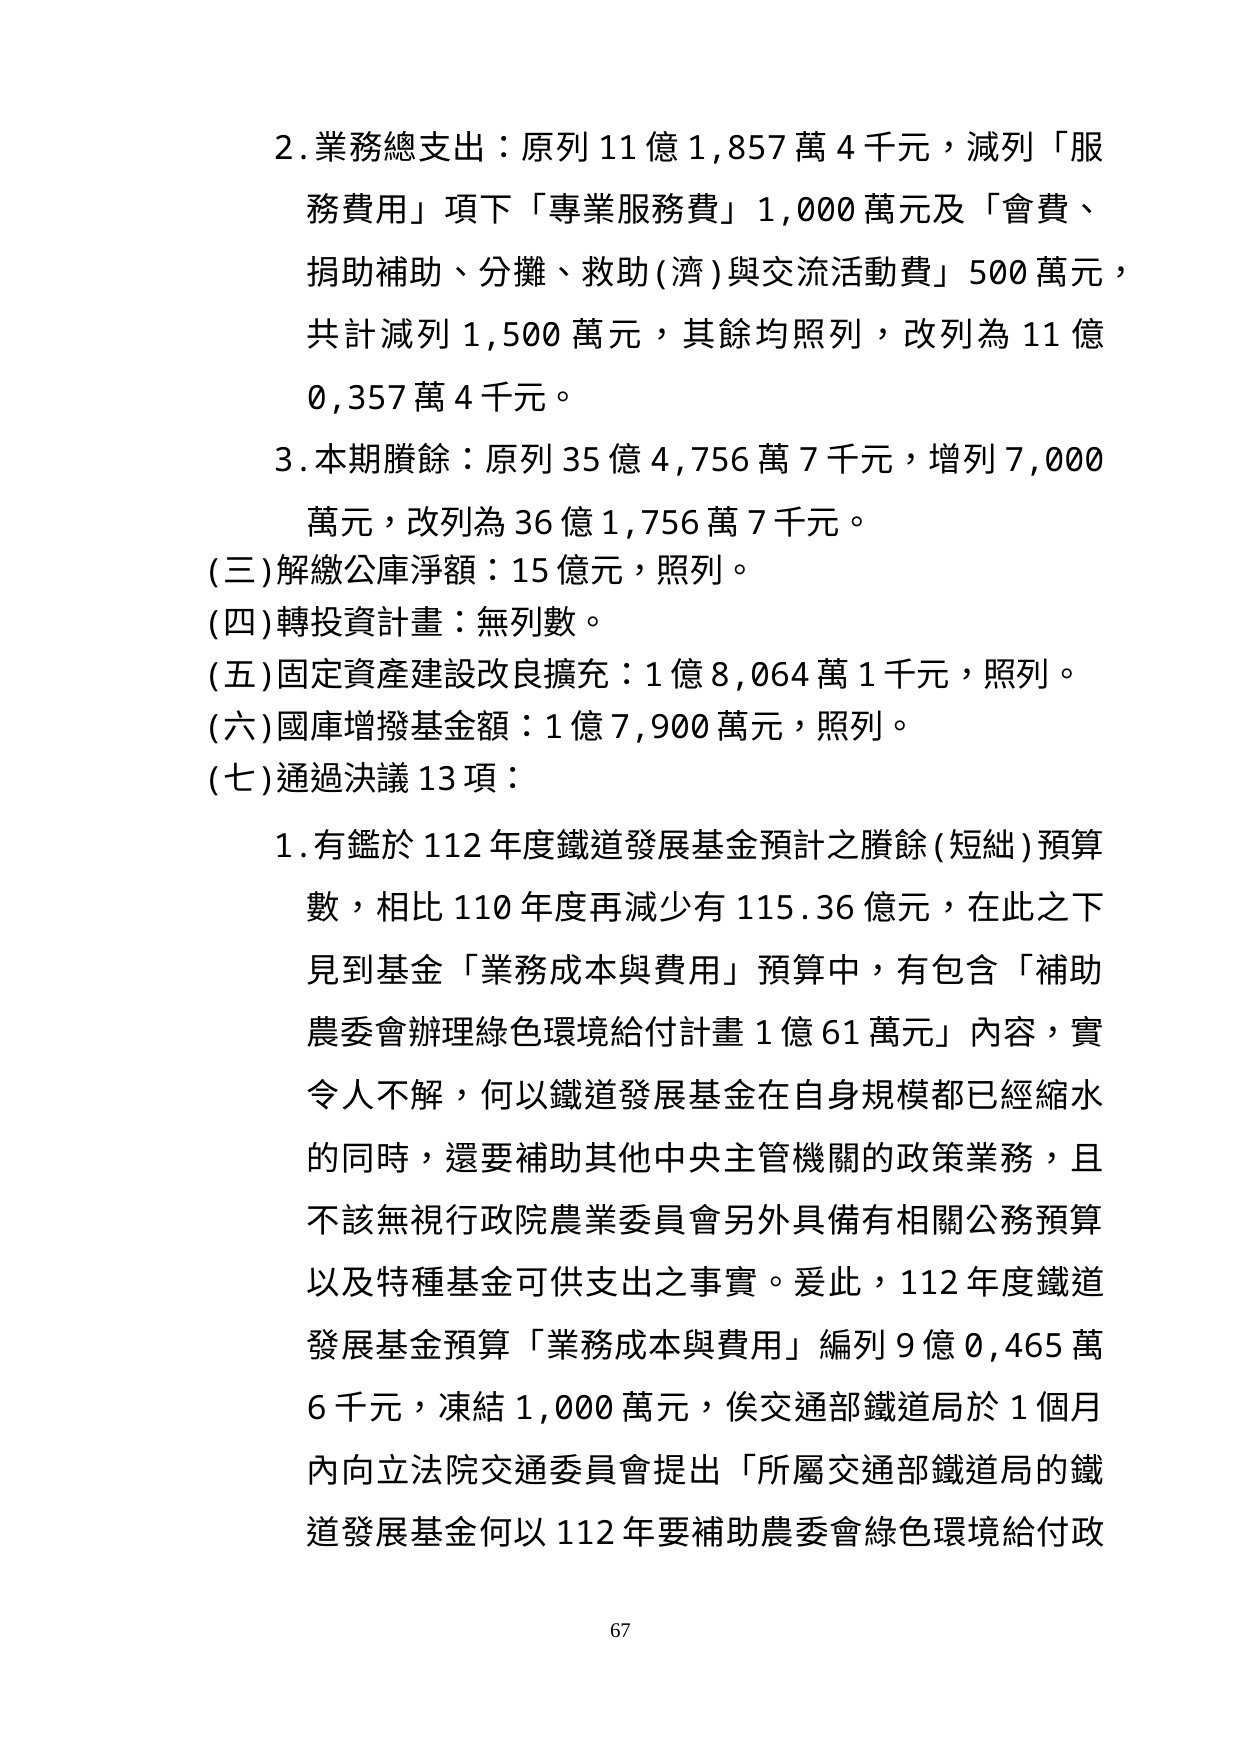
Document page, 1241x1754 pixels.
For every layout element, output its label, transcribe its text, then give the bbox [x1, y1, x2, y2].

text (五)固定資產建設改良擴充：1億8,064萬1千元，照列。 [203, 645, 1104, 697]
text 2.業務總支出：原列11億1,857萬4千元，減列「服務費用」項下「專業服務費」1,000萬元及「會費、捐助補助、分攤、救助(濟)與交流活動費」500萬元，共計減列1,500萬元，其餘均照列，改列為11億0,357萬4千元。 [273, 103, 1104, 416]
text (七)通過決議13項： [203, 749, 1104, 801]
text (三)解繳公庫淨額：15億元，照列。 [203, 541, 1104, 593]
text 3.本期賸餘：原列35億4,756萬7千元，增列7,000萬元，改列為36億1,756萬7千元。 [273, 416, 1104, 541]
text (六)國庫增撥基金額：1億7,900萬元，照列。 [203, 697, 1104, 749]
text (四)轉投資計畫：無列數。 [203, 593, 1104, 645]
subtitle 1.有鑑於112年度鐵道發展基金預計之賸餘(短絀)預算數，相比110年度再減少有115.36億元，在此之下見到基金「業務成本與費用」預算中，有包含「補助農委會辦理綠色環境給付計畫1億61萬元」內容，實令人不解，何以鐵道發展基金在自身規模都已經縮水的同時，還要補助其他中央主管機關的政策業務，且不該無視行政院農業委員會另外具備有相關公務預算以及特種基金可供支出之事實。爰此，112年度鐵道發展基金預算「業務成本與費用」編列9億0,465萬6千元，凍結1,000萬元，俟交通部鐵道局於1個月內向立法院交通委員會提出「所屬交通部鐵道局的鐵道發展基金何以112年要補助農委會綠色環境給付政 [273, 801, 1104, 1551]
